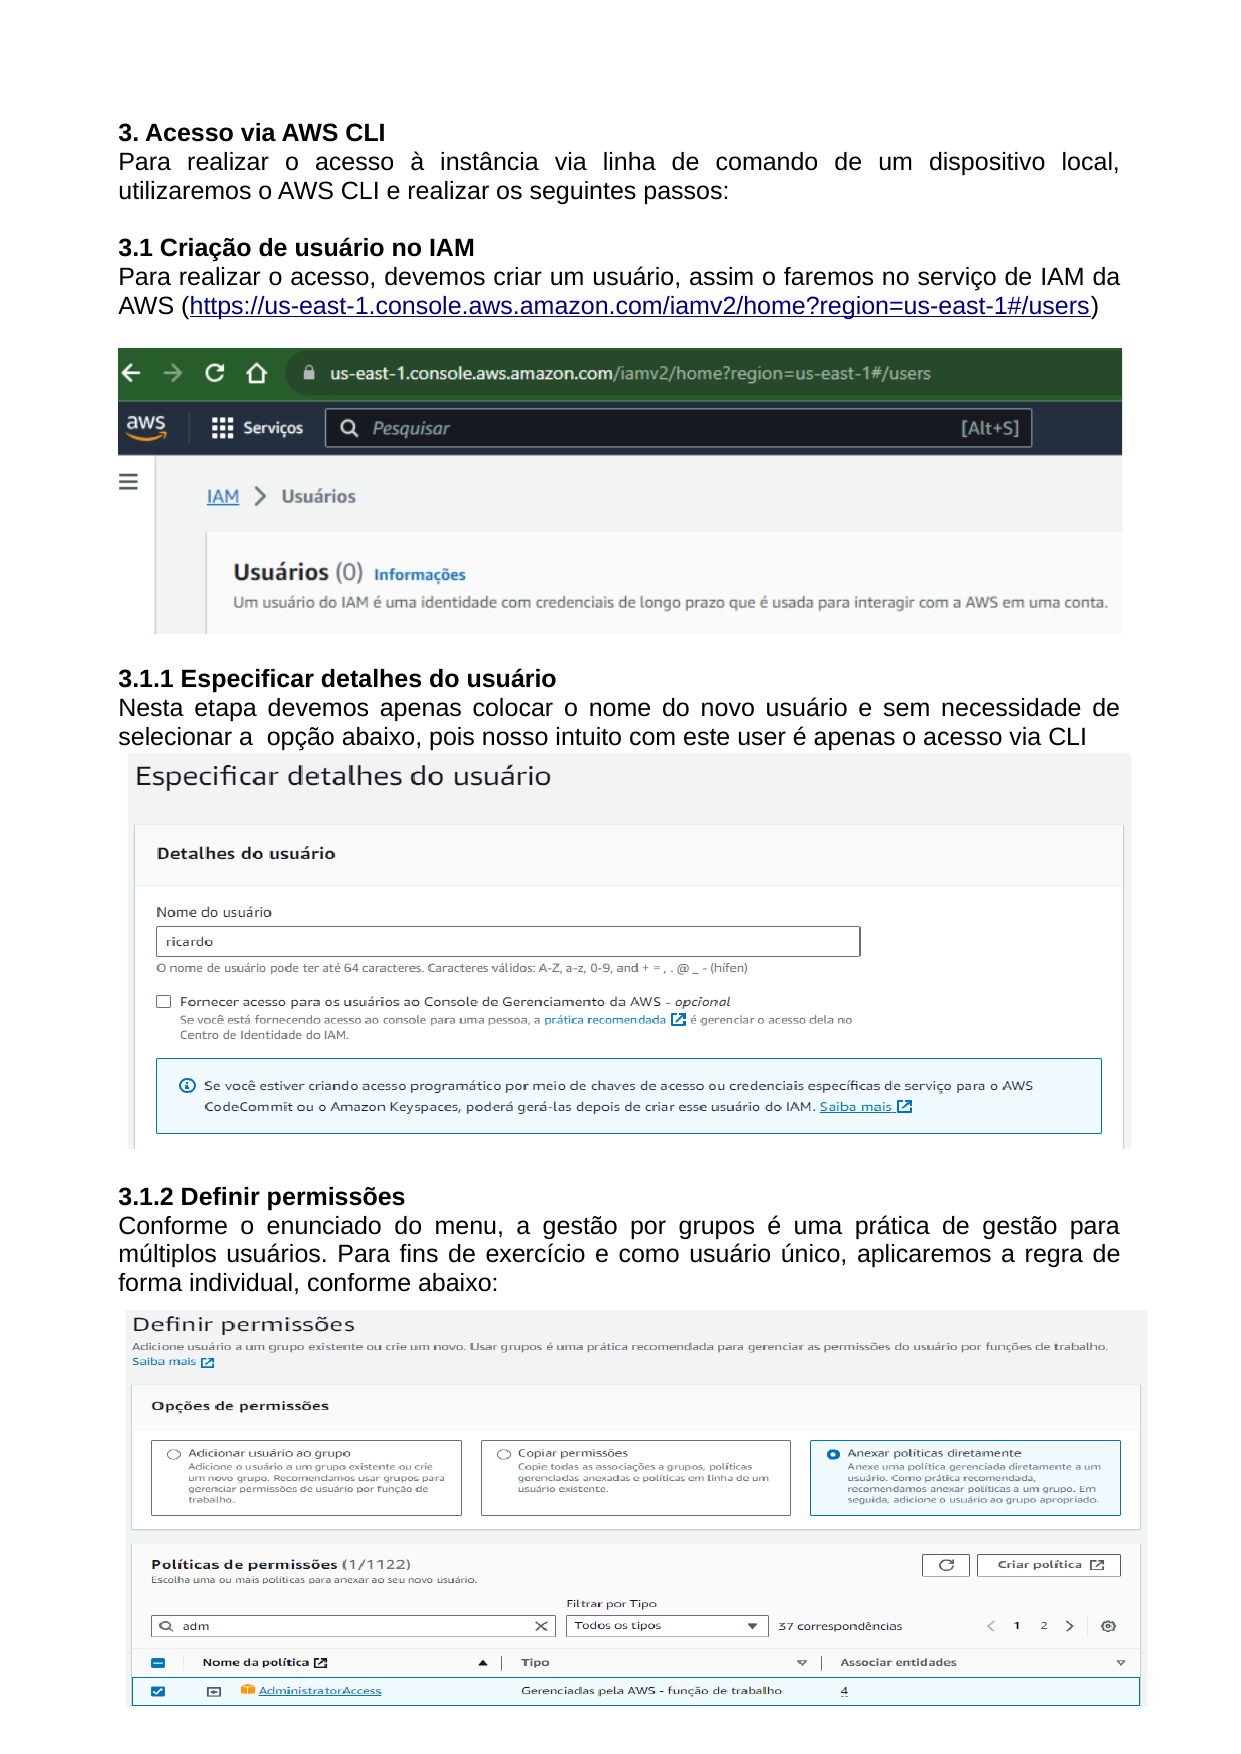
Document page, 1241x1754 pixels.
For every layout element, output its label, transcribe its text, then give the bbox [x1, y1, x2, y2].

picture [118, 348, 1123, 634]
text Para realizar o acesso, devemos criar um usuário, assim o faremos no serviço de IAM da AWS (https://us-east-1.console.aws.amazon.com/iamv2/home?region=us-east-1#/users) [118, 262, 1122, 319]
picture [127, 753, 1132, 1149]
text 3.1 Criação de usuário no IAM [118, 233, 1122, 262]
text 3.1.2 Definir permissões [118, 1182, 1122, 1211]
text Nesta etapa devemos apenas colocar o nome do novo usuário e sem necessidade de selecionar a opção abaixo, pois nosso intuito com este user é apenas o acesso via CLI [118, 693, 1122, 751]
text Conforme o enunciado do menu, a gestão por grupos é uma prática de gestão para múltiplos usuários. Para fins de exercício e como usuário único, aplicaremos a regra de forma individual, conforme abaixo: [118, 1211, 1122, 1297]
text 3.1.1 Especificar detalhes do usuário [118, 664, 1122, 693]
picture [125, 1310, 1148, 1707]
text Para realizar o acesso à instância via linha de comando de um dispositivo local, utilizaremos o AWS CLI e realizar os seguintes passos: [118, 147, 1122, 204]
text 3. Acesso via AWS CLI [118, 118, 1122, 147]
